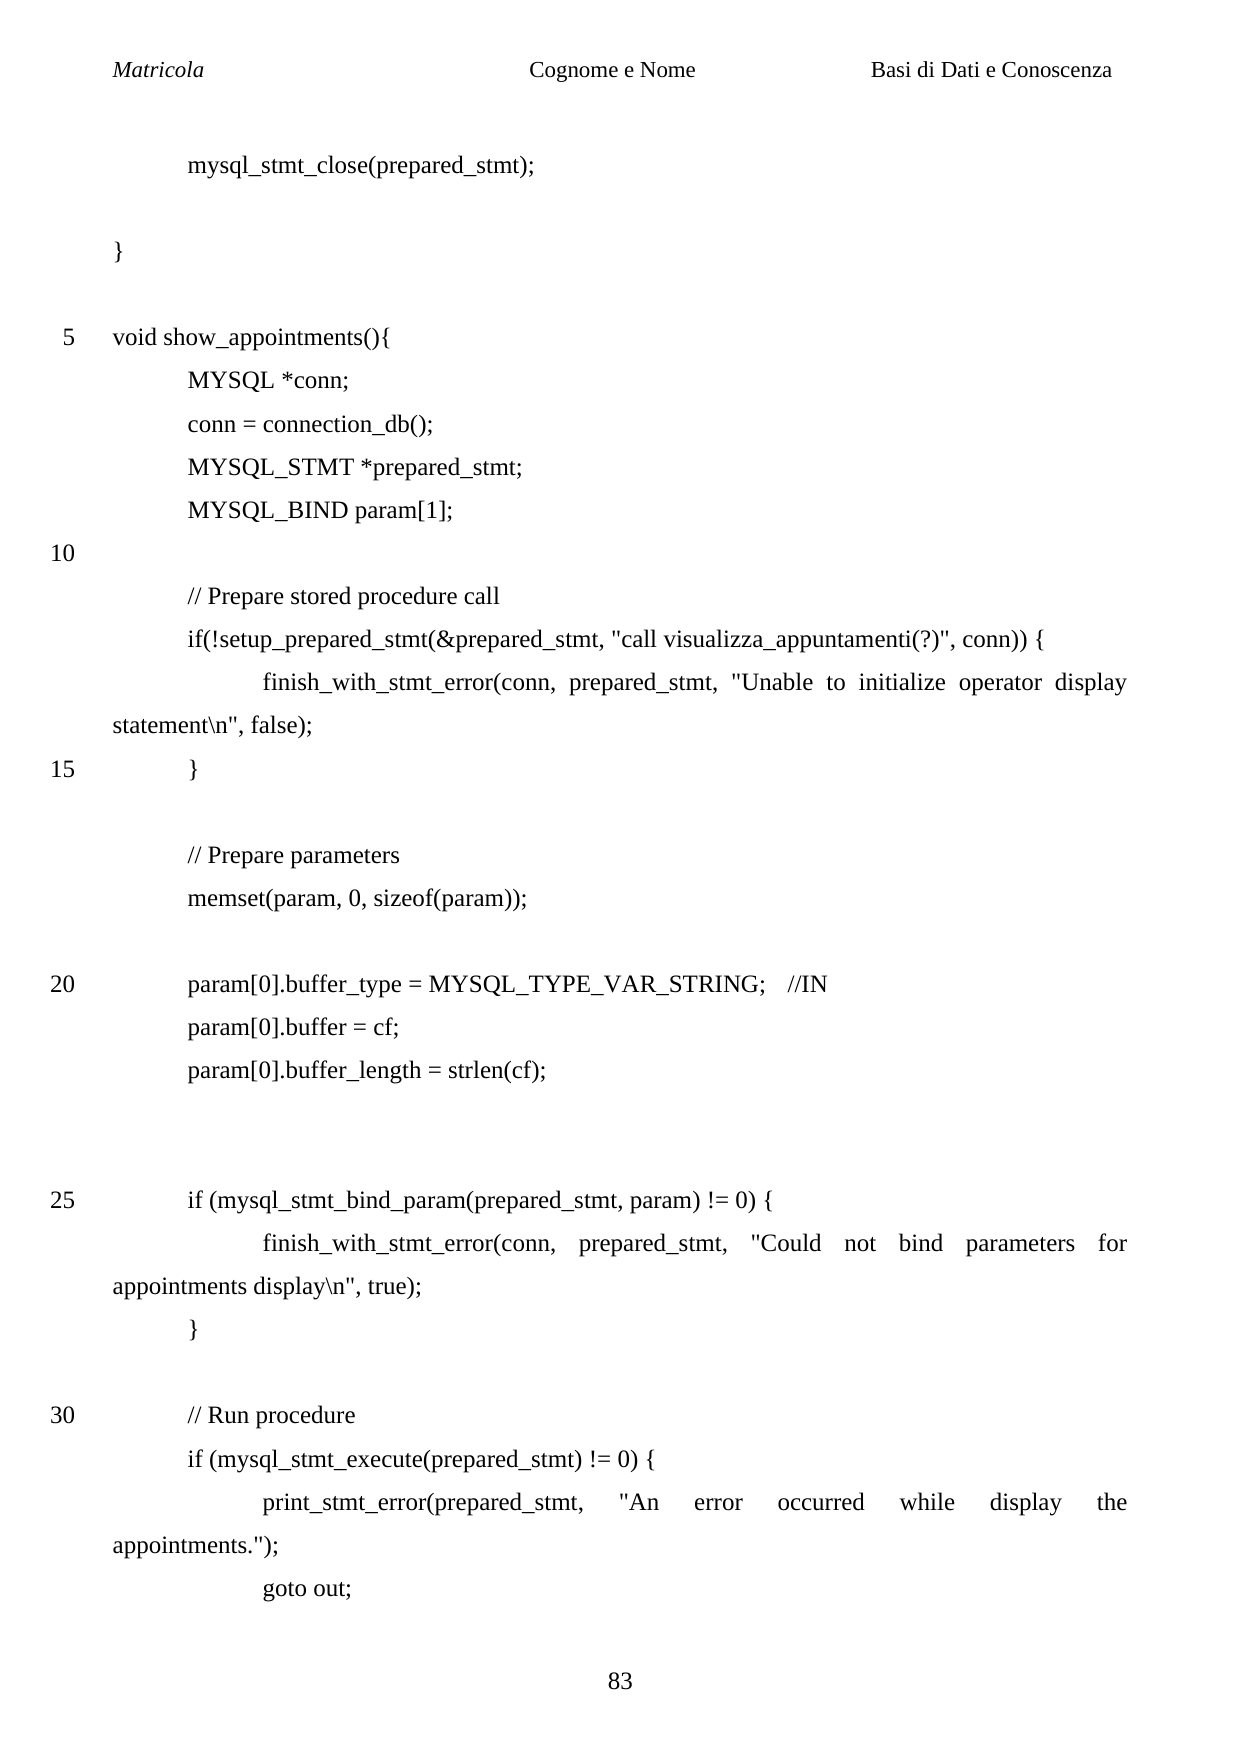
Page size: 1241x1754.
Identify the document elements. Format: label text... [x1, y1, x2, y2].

text mysql_stmt_close(prepared_stmt); [112, 150, 1128, 179]
text if (mysql_stmt_execute(prepared_stmt) != 0) { [112, 1444, 1128, 1472]
text } [112, 1314, 1128, 1343]
text finish_with_stmt_error(conn, prepared_stmt, "Unable to initialize operator display statement\n", false); [112, 667, 1128, 739]
text finish_with_stmt_error(conn, prepared_stmt, "Could not bind parameters for appointments display\n", true); [112, 1228, 1128, 1300]
text } [112, 754, 1128, 782]
text void show_appointments(){ [112, 322, 1128, 351]
text goto out; [112, 1573, 1128, 1602]
text } [112, 236, 1128, 265]
text // Prepare stored procedure call [112, 581, 1128, 610]
text // Prepare parameters [112, 840, 1128, 869]
text MYSQL_BIND param[1]; [112, 495, 1128, 524]
text print_stmt_error(prepared_stmt, "An error occurred while display the appointments."); [112, 1487, 1128, 1559]
text // Run procedure [112, 1401, 1128, 1429]
text param[0].buffer_length = strlen(cf); [112, 1056, 1128, 1084]
text MYSQL_STMT *prepared_stmt; [112, 452, 1128, 481]
text MYSQL *conn; [112, 366, 1128, 394]
text memset(param, 0, sizeof(param)); [112, 883, 1128, 912]
text conn = connection_db(); [112, 409, 1128, 437]
text if (mysql_stmt_bind_param(prepared_stmt, param) != 0) { [112, 1185, 1128, 1214]
text if(!setup_prepared_stmt(&prepared_stmt, "call visualizza_appuntamenti(?)", conn)) { [112, 624, 1128, 653]
text param[0].buffer = cf; [112, 1012, 1128, 1041]
text param[0].buffer_type = MYSQL_TYPE_VAR_STRING; //IN [112, 969, 1128, 998]
